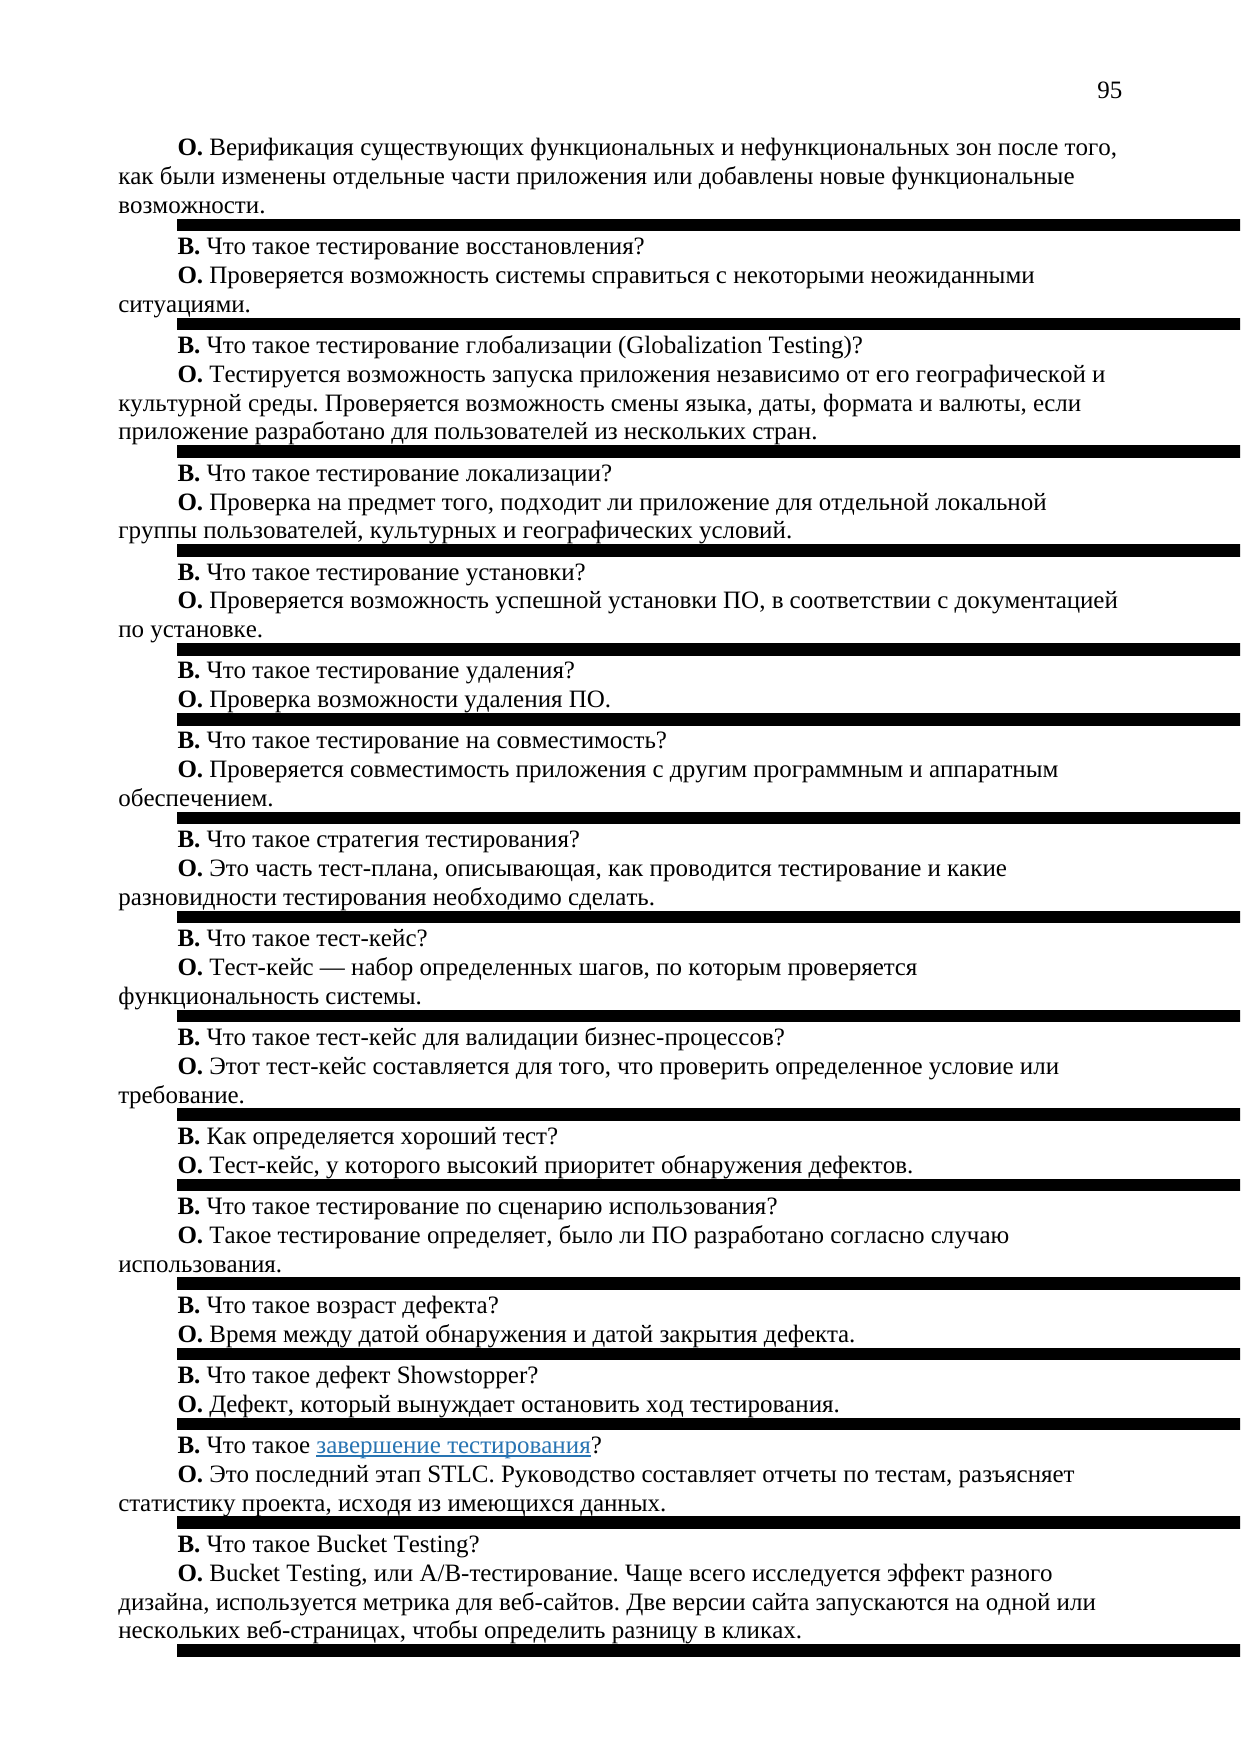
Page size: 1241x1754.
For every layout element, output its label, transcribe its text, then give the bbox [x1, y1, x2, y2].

text О. Bucket Testing, или A/B-тестирование. Чаще всего исследуется эффект разного дизайна, используется метрика для веб-сайтов. Две версии сайта запускаются на одной или нескольких веб-страницах, чтобы определить разницу в кликах. [118, 1558, 1122, 1644]
text О. Верификация существующих функциональных и нефункциональных зон после того, как были изменены отдельные части приложения или добавлены новые функциональные возможности. [118, 132, 1122, 219]
text О. Такое тестирование определяет, было ли ПО разработано согласно случаю использования. [118, 1220, 1122, 1277]
text О. Тест-кейс — набор определенных шагов, по которым проверяется функциональность системы. [118, 952, 1122, 1009]
text О. Это последний этап STLC. Руководство составляет отчеты по тестам, разъясняет статистику проекта, исходя из имеющихся данных. [118, 1459, 1122, 1516]
text О. Время между датой обнаружения и датой закрытия дефекта. [118, 1319, 1122, 1347]
text О. Этот тест-кейс составляется для того, что проверить определенное условие или требование. [118, 1051, 1122, 1108]
text В. Что такое тестирование восстановления? [118, 231, 1122, 260]
text О. Проверяется совместимость приложения с другим программным и аппаратным обеспечением. [118, 754, 1122, 812]
text В. Что такое тест-кейс? [118, 923, 1122, 952]
text В. Что такое завершение тестирования? [118, 1430, 1122, 1459]
text О. Дефект, который вынуждает остановить ход тестирования. [118, 1389, 1122, 1418]
text О. Это часть тест-плана, описывающая, как проводится тестирование и какие разновидности тестирования необходимо сделать. [118, 853, 1122, 911]
text О. Тест-кейс, у которого высокий приоритет обнаружения дефектов. [118, 1150, 1122, 1178]
text В. Что такое тестирование на совместимость? [118, 726, 1122, 754]
text В. Что такое тест-кейс для валидации бизнес-процессов? [118, 1022, 1122, 1051]
text В. Что такое возраст дефекта? [118, 1290, 1122, 1319]
text В. Что такое стратегия тестирования? [118, 824, 1122, 853]
text В. Что такое тестирование локализации? [118, 458, 1122, 487]
text В. Что такое тестирование удаления? [118, 656, 1122, 684]
text В. Что такое тестирование установки? [118, 557, 1122, 585]
text В. Что такое Bucket Testing? [118, 1529, 1122, 1558]
text В. Как определяется хороший тест? [118, 1121, 1122, 1150]
text В. Что такое дефект Showstopper? [118, 1360, 1122, 1389]
text О. Проверяется возможность успешной установки ПО, в соответствии с документацией по установке. [118, 585, 1122, 643]
text О. Тестируется возможность запуска приложения независимо от его географической и культурной среды. Проверяется возможность смены языка, даты, формата и валюты, если приложение разработано для пользователей из нескольких стран. [118, 359, 1122, 445]
text В. Что такое тестирование по сценарию использования? [118, 1191, 1122, 1220]
text О. Проверка возможности удаления ПО. [118, 684, 1122, 713]
text В. Что такое тестирование глобализации (Globalization Testing)? [118, 330, 1122, 359]
text О. Проверяется возможность системы справиться с некоторыми неожиданными ситуациями. [118, 260, 1122, 318]
text О. Проверка на предмет того, подходит ли приложение для отдельной локальной группы пользователей, культурных и географических условий. [118, 487, 1122, 544]
